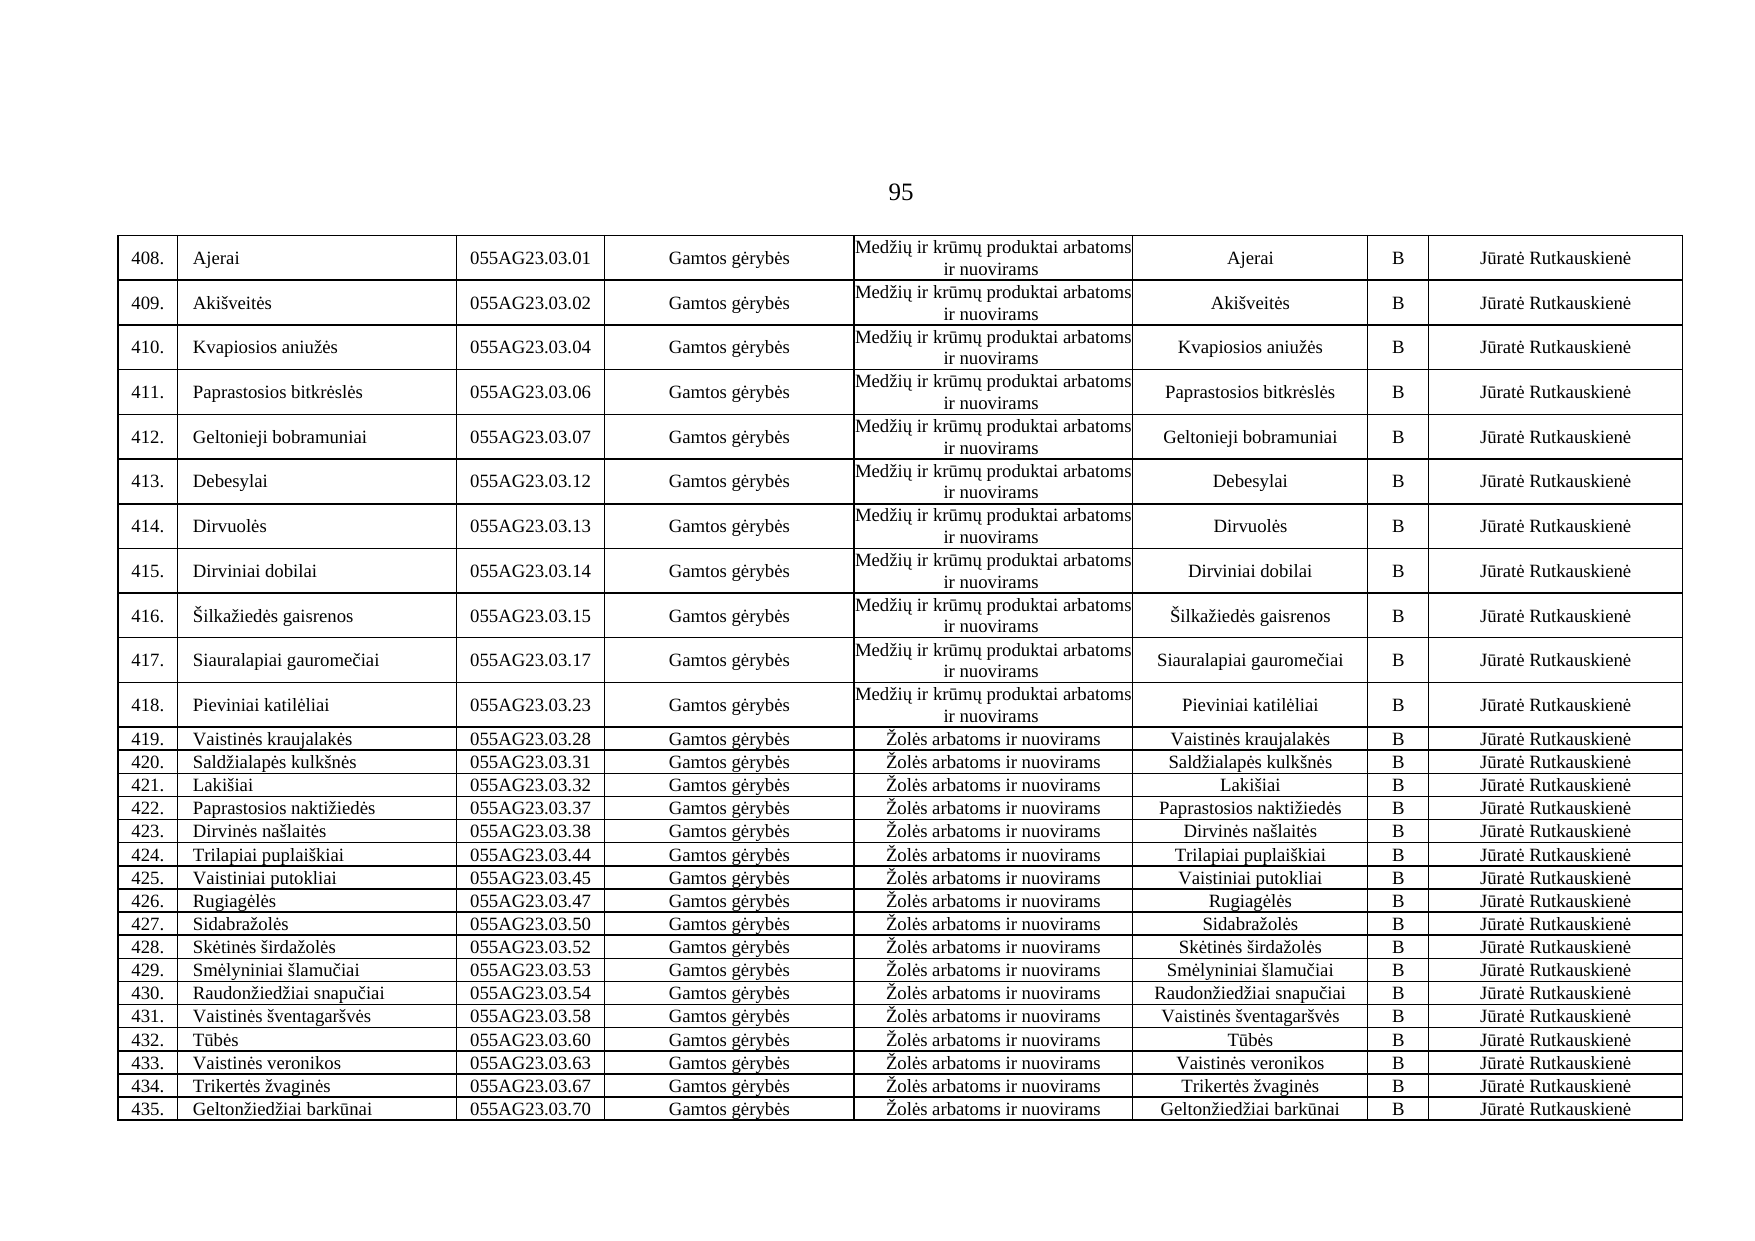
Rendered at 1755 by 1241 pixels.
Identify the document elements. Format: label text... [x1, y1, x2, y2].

table_cell Medžių ir krūmų produktai arbatoms ir nuovirams [855, 236, 1132, 279]
table_cell Smėlyniniai šlamučiai [1133, 959, 1367, 981]
table_cell 417. [119, 638, 177, 682]
table_cell B [1368, 1005, 1428, 1027]
table_cell 431. [119, 1005, 177, 1027]
table_cell Siauralapiai gauromečiai [1133, 638, 1367, 682]
table_cell 055AG23.03.23 [457, 683, 604, 726]
table_cell Medžių ir krūmų produktai arbatoms ir nuovirams [855, 505, 1132, 547]
table_cell Trilapiai puplaiškiai [1133, 843, 1367, 865]
table_cell 055AG23.03.12 [457, 460, 604, 503]
table_cell 055AG23.03.04 [457, 326, 604, 369]
table_cell Medžių ir krūmų produktai arbatoms ir nuovirams [855, 370, 1132, 413]
table_cell Žolės arbatoms ir nuovirams [855, 913, 1132, 934]
table_cell Žolės arbatoms ir nuovirams [855, 797, 1132, 819]
table_cell B [1368, 594, 1428, 637]
table_cell Debesylai [178, 460, 456, 503]
table_cell Tūbės [178, 1028, 456, 1050]
table_cell Sidabražolės [178, 913, 456, 934]
table_cell Akišveitės [1133, 281, 1367, 324]
table_cell Rugiagėlės [1133, 890, 1367, 911]
table_cell B [1368, 638, 1428, 682]
table_cell Trikertės žvaginės [178, 1075, 456, 1096]
table_cell 055AG23.03.63 [457, 1052, 604, 1073]
table_cell Trilapiai puplaiškiai [178, 843, 456, 865]
table_cell 432. [119, 1028, 177, 1050]
table_cell Medžių ir krūmų produktai arbatoms ir nuovirams [855, 326, 1132, 369]
table_cell 411. [119, 370, 177, 413]
table_cell 055AG23.03.70 [457, 1098, 604, 1119]
table_cell 426. [119, 890, 177, 911]
table_cell Gamtos gėrybės [605, 236, 853, 279]
table_cell 428. [119, 936, 177, 957]
table_cell Raudonžiedžiai snapučiai [178, 982, 456, 1004]
table_cell Dirviniai dobilai [178, 549, 456, 592]
table_cell B [1368, 959, 1428, 981]
table_cell 055AG23.03.52 [457, 936, 604, 957]
table_cell Gamtos gėrybės [605, 1005, 853, 1027]
table_cell Saldžialapės kulkšnės [1133, 751, 1367, 772]
table_cell Kvapiosios aniužės [178, 326, 456, 369]
table_cell B [1368, 820, 1428, 842]
table_cell 055AG23.03.32 [457, 774, 604, 796]
table_cell Geltonžiedžiai barkūnai [178, 1098, 456, 1119]
table_cell Pieviniai katilėliai [178, 683, 456, 726]
table_cell Žolės arbatoms ir nuovirams [855, 751, 1132, 772]
table_cell Gamtos gėrybės [605, 281, 853, 324]
table_cell 055AG23.03.54 [457, 982, 604, 1004]
table_cell B [1368, 890, 1428, 911]
table_cell 425. [119, 867, 177, 888]
table_cell Vaistinės šventagaršvės [1133, 1005, 1367, 1027]
table_cell 055AG23.03.15 [457, 594, 604, 637]
table_cell Vaistinės kraujalakės [178, 728, 456, 749]
table_cell Jūratė Rutkauskienė [1429, 1052, 1682, 1073]
table_cell Jūratė Rutkauskienė [1429, 867, 1682, 888]
table_cell Žolės arbatoms ir nuovirams [855, 774, 1132, 796]
table_cell B [1368, 1075, 1428, 1096]
table_cell Dirvinės našlaitės [1133, 820, 1367, 842]
table_cell 423. [119, 820, 177, 842]
table_cell B [1368, 913, 1428, 934]
table_cell 429. [119, 959, 177, 981]
table_cell Jūratė Rutkauskienė [1429, 415, 1682, 458]
table_cell Debesylai [1133, 460, 1367, 503]
table_cell Gamtos gėrybės [605, 728, 853, 749]
table_cell Žolės arbatoms ir nuovirams [855, 936, 1132, 957]
table_cell Jūratė Rutkauskienė [1429, 936, 1682, 957]
table_cell 055AG23.03.58 [457, 1005, 604, 1027]
table_cell 055AG23.03.60 [457, 1028, 604, 1050]
table_cell Medžių ir krūmų produktai arbatoms ir nuovirams [855, 683, 1132, 726]
table_cell 421. [119, 774, 177, 796]
table_cell Jūratė Rutkauskienė [1429, 1028, 1682, 1050]
table_cell Jūratė Rutkauskienė [1429, 594, 1682, 637]
table_cell 055AG23.03.13 [457, 505, 604, 547]
table_cell Žolės arbatoms ir nuovirams [855, 728, 1132, 749]
table_cell Žolės arbatoms ir nuovirams [855, 867, 1132, 888]
table_cell Gamtos gėrybės [605, 1098, 853, 1119]
table_cell Jūratė Rutkauskienė [1429, 326, 1682, 369]
table_cell B [1368, 1028, 1428, 1050]
table_cell 415. [119, 549, 177, 592]
table_cell Medžių ir krūmų produktai arbatoms ir nuovirams [855, 460, 1132, 503]
table_cell Medžių ir krūmų produktai arbatoms ir nuovirams [855, 415, 1132, 458]
table_cell Gamtos gėrybės [605, 460, 853, 503]
table_cell Gamtos gėrybės [605, 913, 853, 934]
table_cell Gamtos gėrybės [605, 959, 853, 981]
table_cell Gamtos gėrybės [605, 843, 853, 865]
table_cell 408. [119, 236, 177, 279]
table_cell Jūratė Rutkauskienė [1429, 549, 1682, 592]
table_cell 414. [119, 505, 177, 547]
table_cell 409. [119, 281, 177, 324]
table_cell Trikertės žvaginės [1133, 1075, 1367, 1096]
table_cell Paprastosios bitkrėslės [1133, 370, 1367, 413]
table_cell Jūratė Rutkauskienė [1429, 236, 1682, 279]
table_cell Jūratė Rutkauskienė [1429, 370, 1682, 413]
table_cell B [1368, 1098, 1428, 1119]
table_cell Gamtos gėrybės [605, 751, 853, 772]
table_cell 055AG23.03.17 [457, 638, 604, 682]
table_cell Žolės arbatoms ir nuovirams [855, 959, 1132, 981]
table_cell B [1368, 728, 1428, 749]
table_cell 435. [119, 1098, 177, 1119]
table_cell Dirvuolės [1133, 505, 1367, 547]
table_cell Gamtos gėrybės [605, 638, 853, 682]
table_cell Siauralapiai gauromečiai [178, 638, 456, 682]
table_cell Jūratė Rutkauskienė [1429, 890, 1682, 911]
table_cell 420. [119, 751, 177, 772]
table_cell Jūratė Rutkauskienė [1429, 820, 1682, 842]
table_cell Pieviniai katilėliai [1133, 683, 1367, 726]
table_cell Geltonieji bobramuniai [178, 415, 456, 458]
table_cell Jūratė Rutkauskienė [1429, 1005, 1682, 1027]
table_cell 055AG23.03.45 [457, 867, 604, 888]
table_cell Gamtos gėrybės [605, 326, 853, 369]
table_cell Gamtos gėrybės [605, 797, 853, 819]
table_cell B [1368, 843, 1428, 865]
table_cell Paprastosios naktižiedės [1133, 797, 1367, 819]
table_cell Žolės arbatoms ir nuovirams [855, 1052, 1132, 1073]
table_cell Gamtos gėrybės [605, 1075, 853, 1096]
table_cell 424. [119, 843, 177, 865]
table_cell 055AG23.03.38 [457, 820, 604, 842]
table_cell Jūratė Rutkauskienė [1429, 774, 1682, 796]
table_cell Sidabražolės [1133, 913, 1367, 934]
table_cell 055AG23.03.01 [457, 236, 604, 279]
table_cell Jūratė Rutkauskienė [1429, 728, 1682, 749]
table_cell 433. [119, 1052, 177, 1073]
table_cell Jūratė Rutkauskienė [1429, 843, 1682, 865]
table_cell Lakišiai [178, 774, 456, 796]
table_cell B [1368, 867, 1428, 888]
table_cell Jūratė Rutkauskienė [1429, 683, 1682, 726]
table_cell Geltonieji bobramuniai [1133, 415, 1367, 458]
table_cell B [1368, 236, 1428, 279]
table_cell Medžių ir krūmų produktai arbatoms ir nuovirams [855, 549, 1132, 592]
table_cell B [1368, 326, 1428, 369]
table_cell Dirvinės našlaitės [178, 820, 456, 842]
table_cell 055AG23.03.07 [457, 415, 604, 458]
table_cell Vaistinės kraujalakės [1133, 728, 1367, 749]
table_cell 419. [119, 728, 177, 749]
table_cell Jūratė Rutkauskienė [1429, 1075, 1682, 1096]
table_cell 434. [119, 1075, 177, 1096]
table_cell 055AG23.03.53 [457, 959, 604, 981]
table_cell 055AG23.03.44 [457, 843, 604, 865]
table_cell B [1368, 460, 1428, 503]
table_cell Gamtos gėrybės [605, 936, 853, 957]
table_cell 416. [119, 594, 177, 637]
table_cell Vaistinės šventagaršvės [178, 1005, 456, 1027]
table_cell B [1368, 982, 1428, 1004]
table_cell Jūratė Rutkauskienė [1429, 460, 1682, 503]
table_cell B [1368, 549, 1428, 592]
table_cell Jūratė Rutkauskienė [1429, 982, 1682, 1004]
table_cell 055AG23.03.47 [457, 890, 604, 911]
table_cell Gamtos gėrybės [605, 1028, 853, 1050]
table_cell B [1368, 683, 1428, 726]
table_cell Paprastosios naktižiedės [178, 797, 456, 819]
table_cell Smėlyniniai šlamučiai [178, 959, 456, 981]
table_cell 427. [119, 913, 177, 934]
table_cell Vaistiniai putokliai [1133, 867, 1367, 888]
table_cell Gamtos gėrybės [605, 982, 853, 1004]
table_cell Dirviniai dobilai [1133, 549, 1367, 592]
table_cell Žolės arbatoms ir nuovirams [855, 1098, 1132, 1119]
table_cell Raudonžiedžiai snapučiai [1133, 982, 1367, 1004]
table_cell Jūratė Rutkauskienė [1429, 797, 1682, 819]
table_cell Žolės arbatoms ir nuovirams [855, 890, 1132, 911]
table_cell Skėtinės širdažolės [178, 936, 456, 957]
table_cell 055AG23.03.02 [457, 281, 604, 324]
table_cell Gamtos gėrybės [605, 774, 853, 796]
table_cell Gamtos gėrybės [605, 505, 853, 547]
table_cell Šilkažiedės gaisrenos [1133, 594, 1367, 637]
table_cell 055AG23.03.06 [457, 370, 604, 413]
table_cell Ajerai [1133, 236, 1367, 279]
table_cell Geltonžiedžiai barkūnai [1133, 1098, 1367, 1119]
table_cell 055AG23.03.67 [457, 1075, 604, 1096]
table_cell Jūratė Rutkauskienė [1429, 638, 1682, 682]
table_cell Jūratė Rutkauskienė [1429, 913, 1682, 934]
table_cell Lakišiai [1133, 774, 1367, 796]
table_cell B [1368, 936, 1428, 957]
table_cell Dirvuolės [178, 505, 456, 547]
table_cell 055AG23.03.50 [457, 913, 604, 934]
table_cell Jūratė Rutkauskienė [1429, 505, 1682, 547]
table_cell 413. [119, 460, 177, 503]
table_cell Jūratė Rutkauskienė [1429, 281, 1682, 324]
table_cell Jūratė Rutkauskienė [1429, 751, 1682, 772]
table_cell Vaistinės veronikos [1133, 1052, 1367, 1073]
table_cell Gamtos gėrybės [605, 1052, 853, 1073]
table_cell 410. [119, 326, 177, 369]
table_cell B [1368, 797, 1428, 819]
table_cell Jūratė Rutkauskienė [1429, 1098, 1682, 1119]
table_cell Gamtos gėrybės [605, 549, 853, 592]
table_cell Gamtos gėrybės [605, 415, 853, 458]
table_cell B [1368, 370, 1428, 413]
table_cell B [1368, 415, 1428, 458]
table_cell Vaistiniai putokliai [178, 867, 456, 888]
table_cell 055AG23.03.31 [457, 751, 604, 772]
table_cell Jūratė Rutkauskienė [1429, 959, 1682, 981]
table_cell Gamtos gėrybės [605, 594, 853, 637]
table_cell Žolės arbatoms ir nuovirams [855, 820, 1132, 842]
table_cell Gamtos gėrybės [605, 683, 853, 726]
table_cell Gamtos gėrybės [605, 890, 853, 911]
table_cell Žolės arbatoms ir nuovirams [855, 982, 1132, 1004]
table_cell Gamtos gėrybės [605, 820, 853, 842]
table_cell B [1368, 281, 1428, 324]
table_cell Medžių ir krūmų produktai arbatoms ir nuovirams [855, 281, 1132, 324]
table_cell 055AG23.03.37 [457, 797, 604, 819]
table_cell 055AG23.03.14 [457, 549, 604, 592]
table_cell 418. [119, 683, 177, 726]
table_cell 055AG23.03.28 [457, 728, 604, 749]
table_cell Medžių ir krūmų produktai arbatoms ir nuovirams [855, 638, 1132, 682]
table_cell Žolės arbatoms ir nuovirams [855, 1005, 1132, 1027]
table_cell Medžių ir krūmų produktai arbatoms ir nuovirams [855, 594, 1132, 637]
table_cell Rugiagėlės [178, 890, 456, 911]
table_cell Akišveitės [178, 281, 456, 324]
table_cell Gamtos gėrybės [605, 370, 853, 413]
table_cell 412. [119, 415, 177, 458]
table_cell Kvapiosios aniužės [1133, 326, 1367, 369]
table_cell Žolės arbatoms ir nuovirams [855, 1028, 1132, 1050]
table_cell Gamtos gėrybės [605, 867, 853, 888]
table_cell B [1368, 751, 1428, 772]
table_cell Paprastosios bitkrėslės [178, 370, 456, 413]
table_cell 422. [119, 797, 177, 819]
table_cell B [1368, 1052, 1428, 1073]
table_cell B [1368, 505, 1428, 547]
table_cell Šilkažiedės gaisrenos [178, 594, 456, 637]
table_cell Žolės arbatoms ir nuovirams [855, 843, 1132, 865]
table_cell Skėtinės širdažolės [1133, 936, 1367, 957]
table_cell Vaistinės veronikos [178, 1052, 456, 1073]
table_cell B [1368, 774, 1428, 796]
table_cell Tūbės [1133, 1028, 1367, 1050]
table_cell 430. [119, 982, 177, 1004]
table_cell Ajerai [178, 236, 456, 279]
table_cell Saldžialapės kulkšnės [178, 751, 456, 772]
table_cell Žolės arbatoms ir nuovirams [855, 1075, 1132, 1096]
